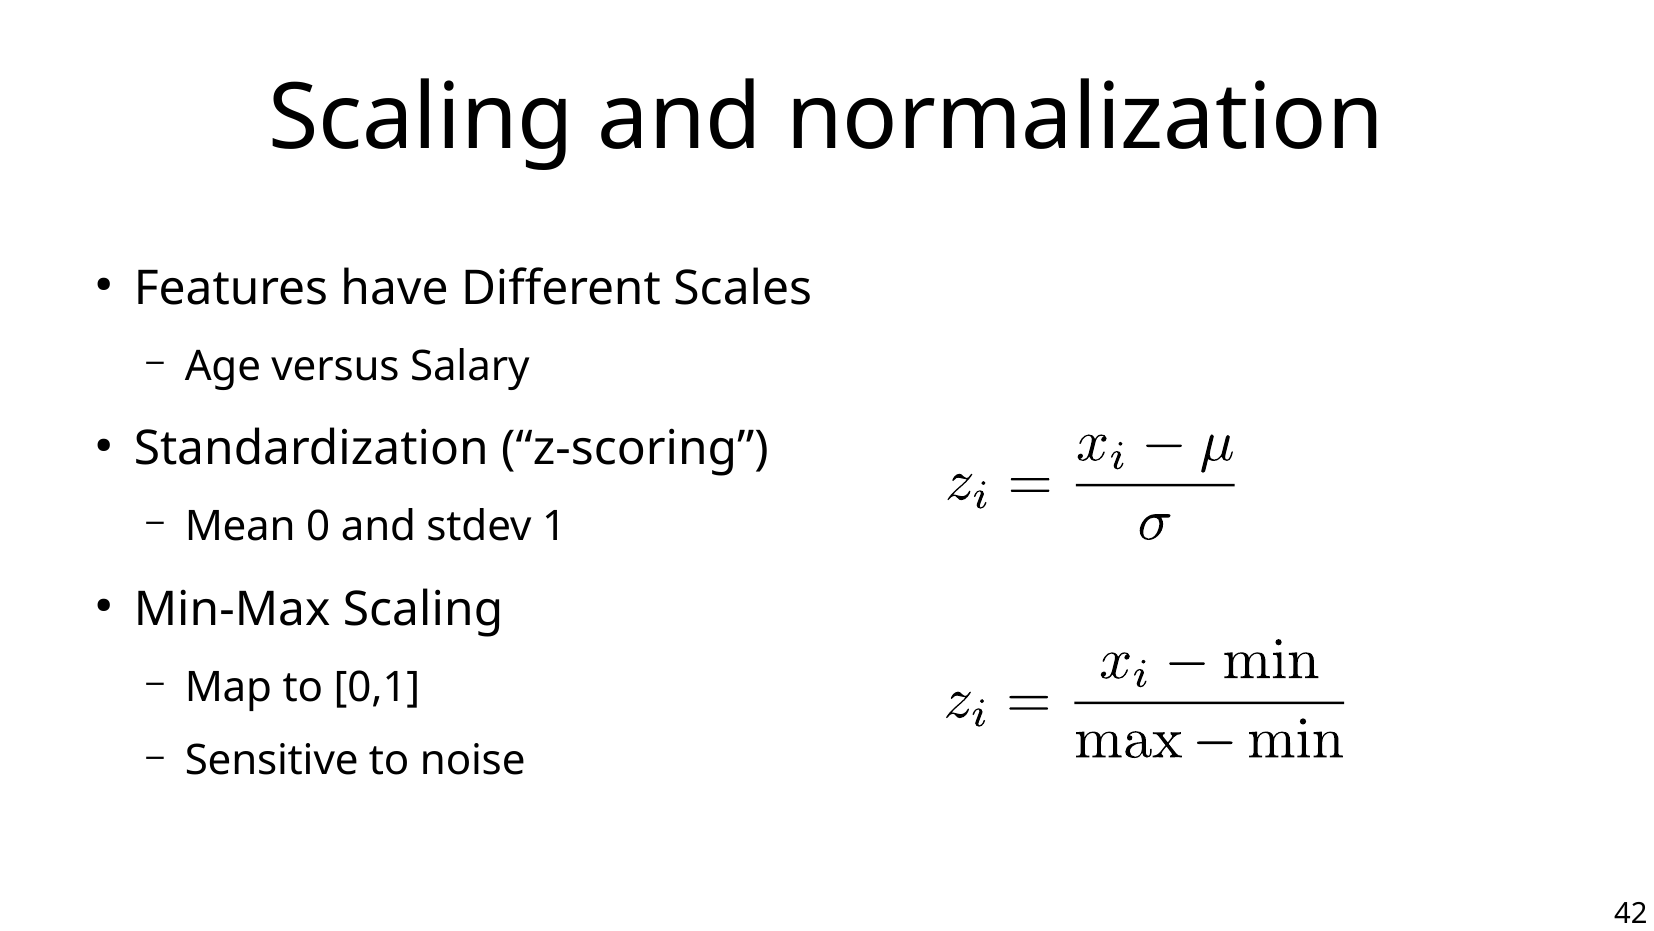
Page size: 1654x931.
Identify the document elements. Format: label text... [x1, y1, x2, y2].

text_box [945, 426, 1235, 541]
list Features have Different Scales Age versus Salary Standardization (“z-scoring”) Mean 0 and stdev 1 Min-Max Scaling Map to [0,1] Sensitive to noise [82, 253, 1571, 793]
text_box [943, 639, 1345, 763]
title Scaling and normalization [82, 1, 1571, 226]
